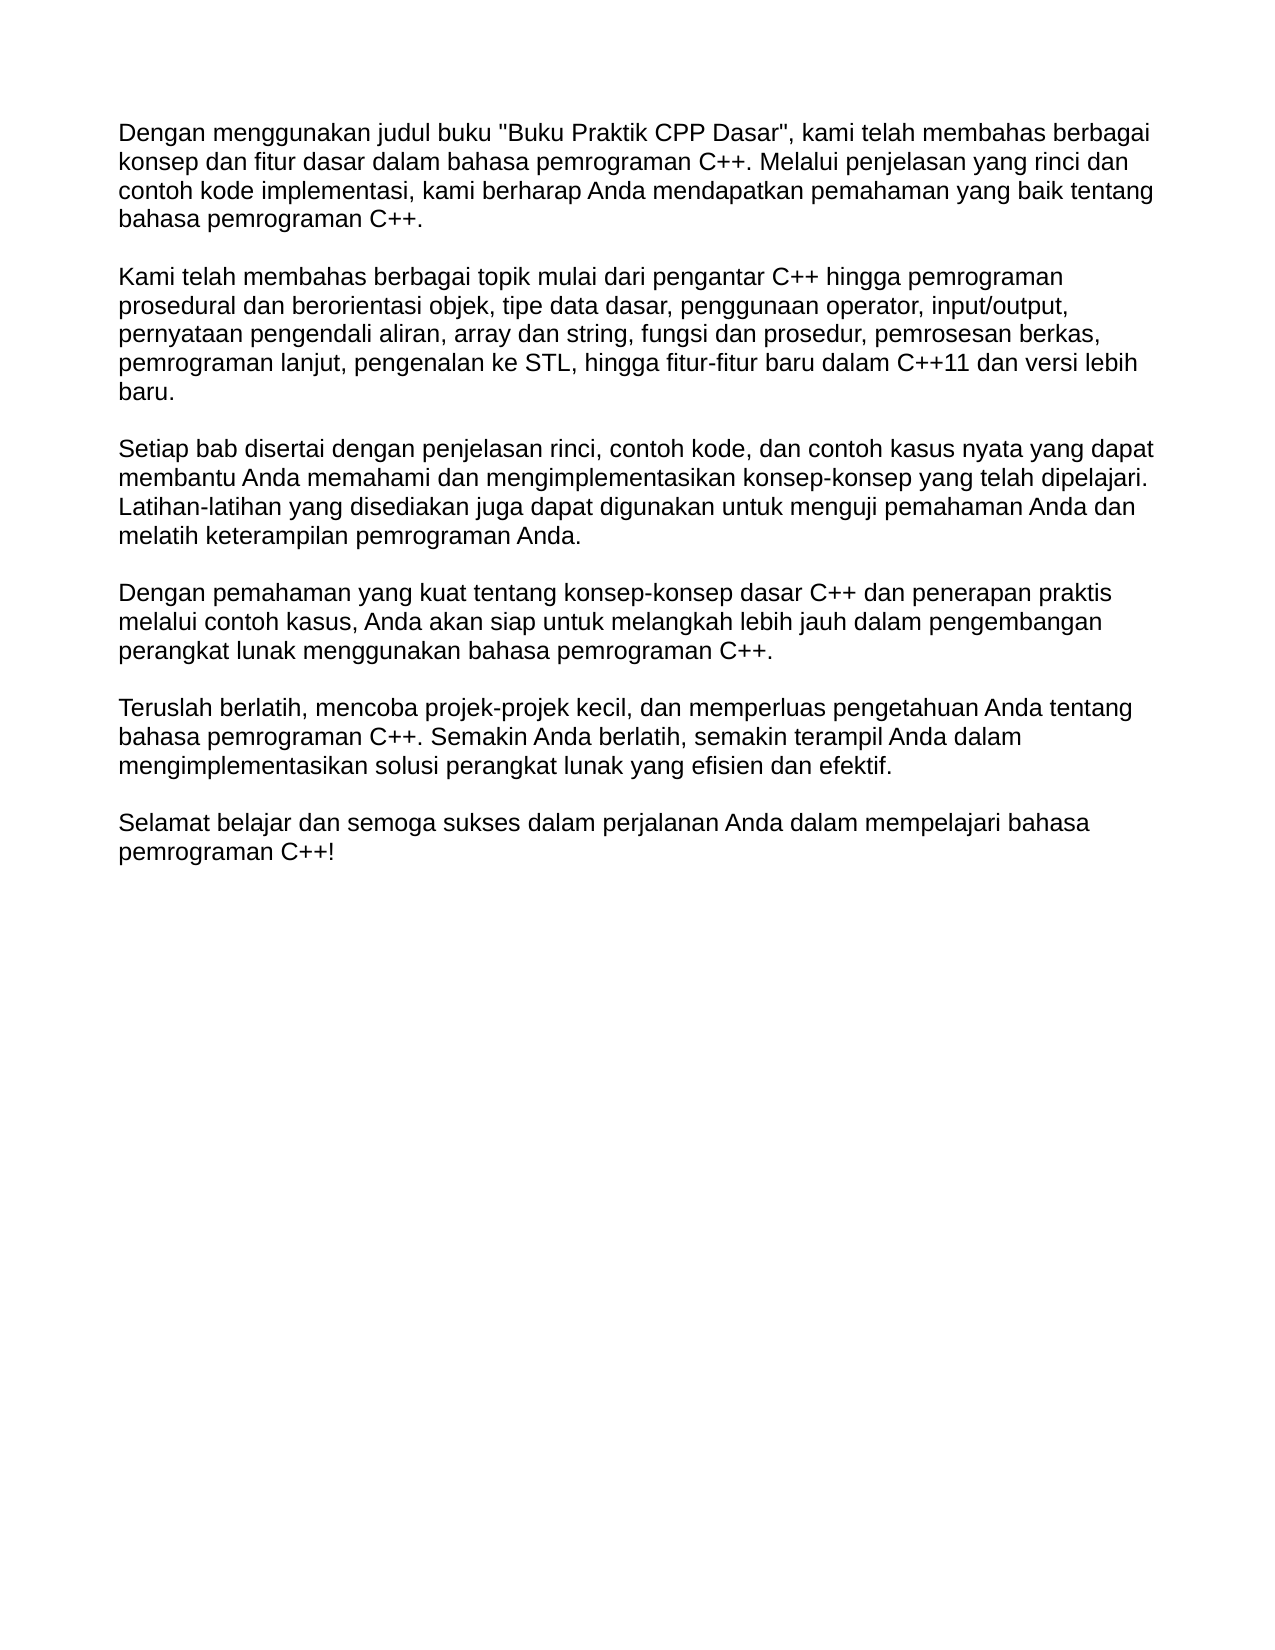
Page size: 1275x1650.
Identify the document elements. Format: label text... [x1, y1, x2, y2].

text Teruslah berlatih, mencoba projek-projek kecil, dan memperluas pengetahuan Anda tentang bahasa pemrograman C++. Semakin Anda berlatih, semakin terampil Anda dalam mengimplementasikan solusi perangkat lunak yang efisien dan efektif. [118, 693, 1157, 779]
text Kami telah membahas berbagai topik mulai dari pengantar C++ hingga pemrograman prosedural dan berorientasi objek, tipe data dasar, penggunaan operator, input/output, pernyataan pengendali aliran, array dan string, fungsi dan prosedur, pemrosesan berkas, pemrograman lanjut, pengenalan ke STL, hingga fitur-fitur baru dalam C++11 dan versi lebih baru. [118, 262, 1157, 406]
text Dengan pemahaman yang kuat tentang konsep-konsep dasar C++ dan penerapan praktis melalui contoh kasus, Anda akan siap untuk melangkah lebih jauh dalam pengembangan perangkat lunak menggunakan bahasa pemrograman C++. [118, 578, 1157, 664]
text Selamat belajar dan semoga sukses dalam perjalanan Anda dalam mempelajari bahasa pemrograman C++! [118, 808, 1157, 866]
text Setiap bab disertai dengan penjelasan rinci, contoh kode, dan contoh kasus nyata yang dapat membantu Anda memahami dan mengimplementasikan konsep-konsep yang telah dipelajari. Latihan-latihan yang disediakan juga dapat digunakan untuk menguji pemahaman Anda dan melatih keterampilan pemrograman Anda. [118, 434, 1157, 549]
text Dengan menggunakan judul buku "Buku Praktik CPP Dasar", kami telah membahas berbagai konsep dan fitur dasar dalam bahasa pemrograman C++. Melalui penjelasan yang rinci dan contoh kode implementasi, kami berharap Anda mendapatkan pemahaman yang baik tentang bahasa pemrograman C++. [118, 118, 1157, 233]
